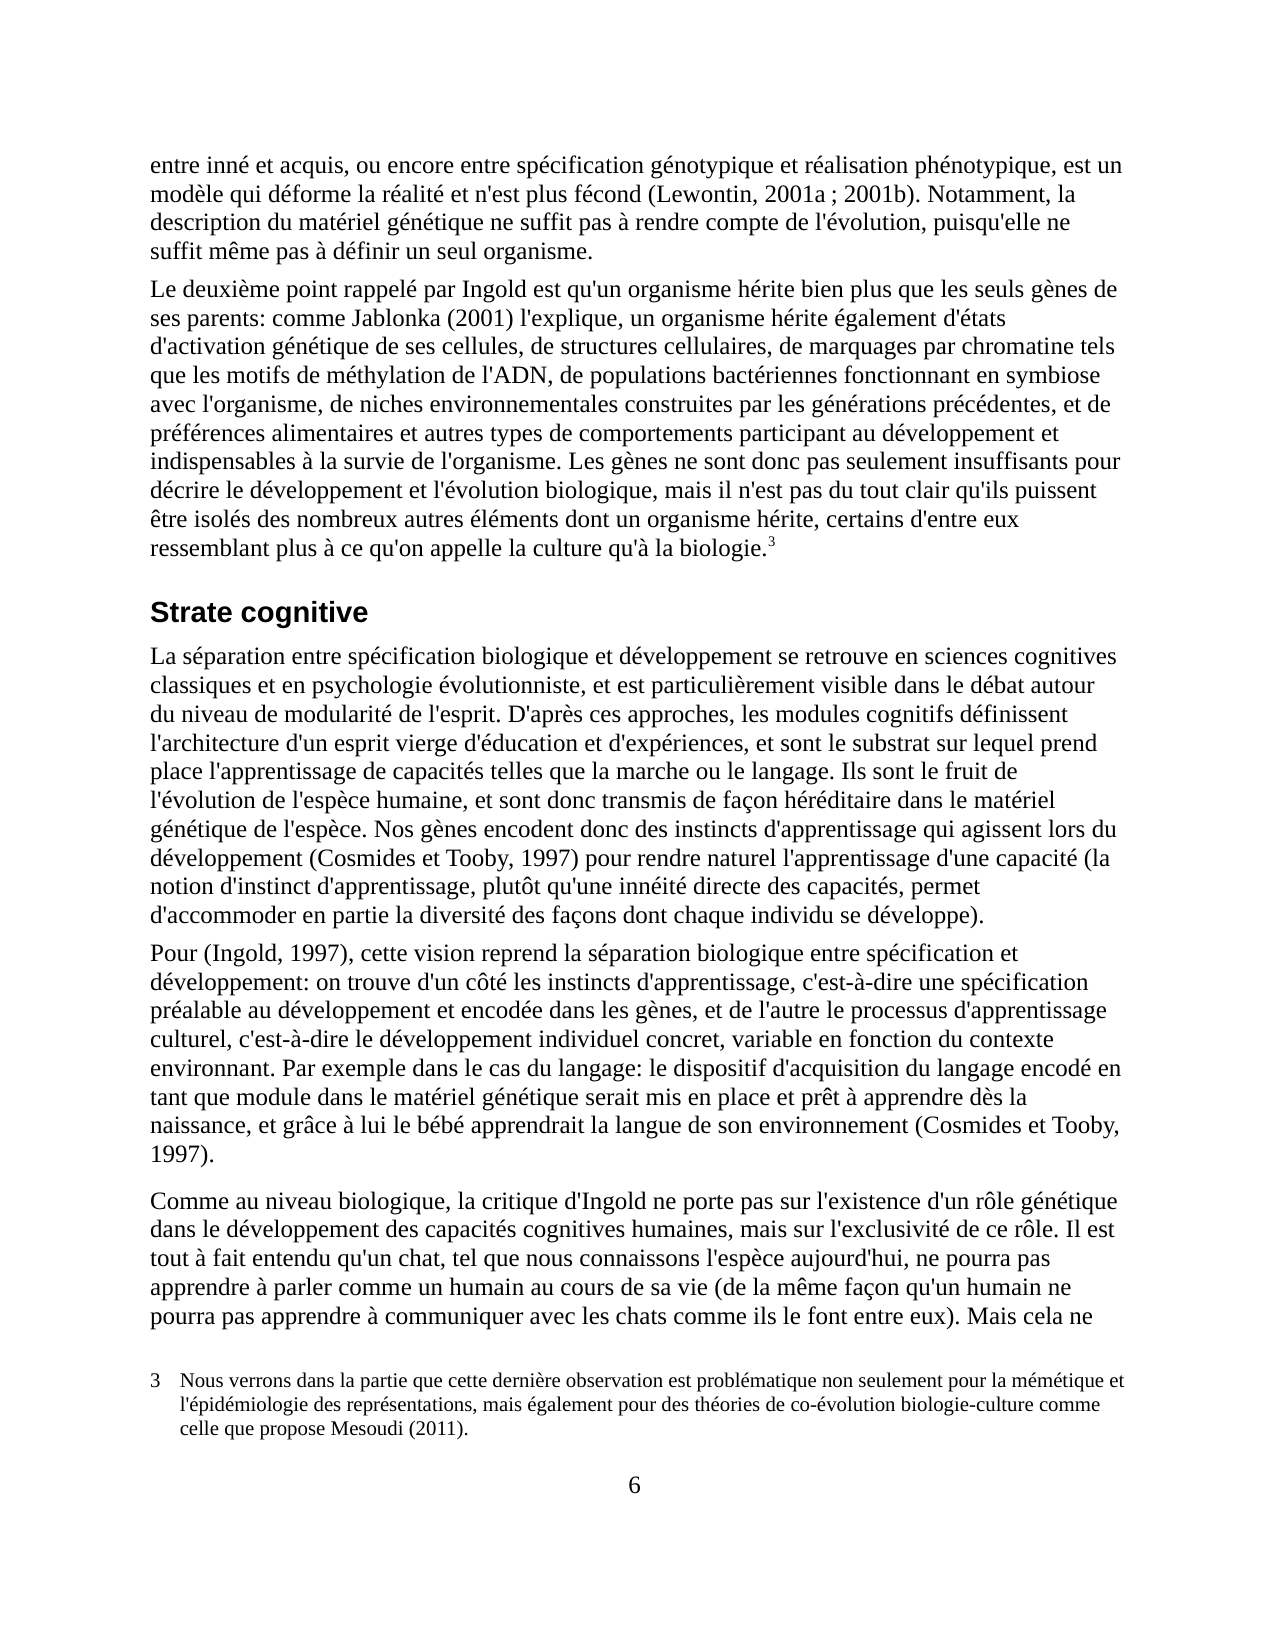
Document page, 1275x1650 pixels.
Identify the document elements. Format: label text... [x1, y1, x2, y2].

text La séparation entre spécification biologique et développement se retrouve en sciences cognitives classiques et en psychologie évolutionniste, et est particulièrement visible dans le débat autour du niveau de modularité de l'esprit. D'après ces approches, les modules cognitifs définissent l'architecture d'un esprit vierge d'éducation et d'expériences, et sont le substrat sur lequel prend place l'apprentissage de capacités telles que la marche ou le langage. Ils sont le fruit de l'évolution de l'espèce humaine, et sont donc transmis de façon héréditaire dans le matériel génétique de l'espèce. Nos gènes encodent donc des instincts d'apprentissage qui agissent lors du développement (Cosmides et Tooby, 1997) pour rendre naturel l'apprentissage d'une capacité (la notion d'instinct d'apprentissage, plutôt qu'une innéité directe des capacités, permet d'accommoder en partie la diversité des façons dont chaque individu se développe). [150, 641, 1125, 929]
subtitle Strate cognitive [150, 595, 1125, 629]
text Nous verrons dans la partie que cette dernière observation est problématique non seulement pour la mémétique et l'épidémiologie des représentations, mais également pour des théories de co-évolution biologie-culture comme celle que propose Mesoudi (2011). [150, 1368, 1125, 1440]
text Comme au niveau biologique, la critique d'Ingold ne porte pas sur l'existence d'un rôle génétique dans le développement des capacités cognitives humaines, mais sur l'exclusivité de ce rôle. Il est tout à fait entendu qu'un chat, tel que nous connaissons l'espèce aujourd'hui, ne pourra pas apprendre à parler comme un humain au cours de sa vie (de la même façon qu'un humain ne pourra pas apprendre à communiquer avec les chats comme ils le font entre eux). Mais cela ne [150, 1186, 1125, 1329]
text entre inné et acquis, ou encore entre spécification génotypique et réalisation phénotypique, est un modèle qui déforme la réalité et n'est plus fécond (Lewontin, 2001a ; 2001b). Notamment, la description du matériel génétique ne suffit pas à rendre compte de l'évolution, puisqu'elle ne suffit même pas à définir un seul organisme. [150, 150, 1125, 265]
text Pour (Ingold, 1997), cette vision reprend la séparation biologique entre spécification et développement: on trouve d'un côté les instincts d'apprentissage, c'est-à-dire une spécification préalable au développement et encodée dans les gènes, et de l'autre le processus d'apprentissage culturel, c'est-à-dire le développement individuel concret, variable en fonction du contexte environnant. Par exemple dans le cas du langage: le dispositif d'acquisition du langage encodé en tant que module dans le matériel génétique serait mis en place et prêt à apprendre dès la naissance, et grâce à lui le bébé apprendrait la langue de son environnement (Cosmides et Tooby, 1997). [150, 938, 1125, 1168]
text Le deuxième point rappelé par Ingold est qu'un organisme hérite bien plus que les seuls gènes de ses parents: comme Jablonka (2001) l'explique, un organisme hérite également d'états d'activation génétique de ses cellules, de structures cellulaires, de marquages par chromatine tels que les motifs de méthylation de l'ADN, de populations bactériennes fonctionnant en symbiose avec l'organisme, de niches environnementales construites par les générations précédentes, et de préférences alimentaires et autres types de comportements participant au développement et indispensables à la survie de l'organisme. Les gènes ne sont donc pas seulement insuffisants pour décrire le développement et l'évolution biologique, mais il n'est pas du tout clair qu'ils puissent être isolés des nombreux autres éléments dont un organisme hérite, certains d'entre eux ressemblant plus à ce qu'on appelle la culture qu'à la biologie. [150, 274, 1125, 561]
